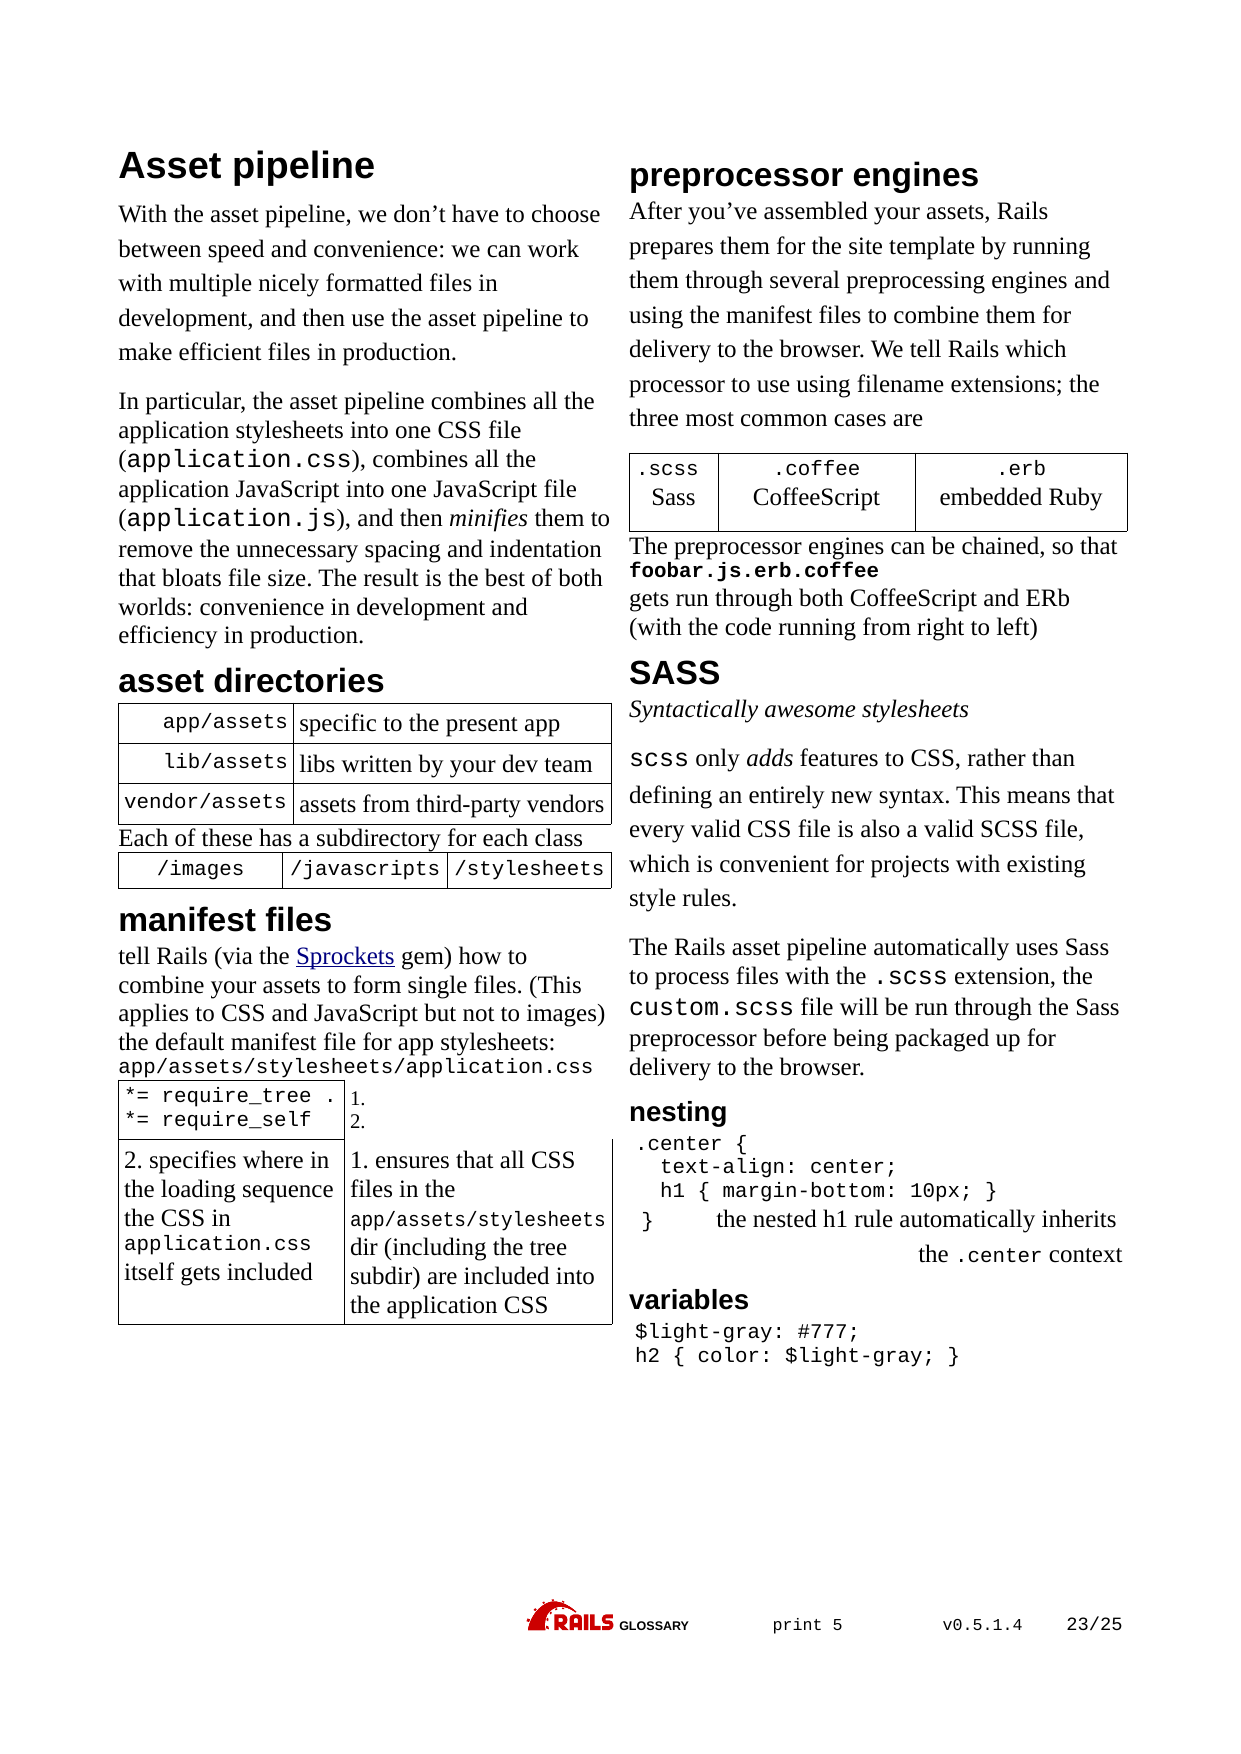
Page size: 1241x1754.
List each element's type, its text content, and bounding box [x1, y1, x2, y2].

subtitle Asset pipeline [118, 143, 611, 187]
table_cell 2. specifies where in the loading sequence the CSS in application.css itself gets included [119, 1140, 344, 1324]
text After you’ve assembled your assets, Rails prepares them for the site template by running them through several preprocessing engines and using the manifest files to combine them for delivery to the browser. We tell Rails which processor to use using filename extensions; the three most common cases are [629, 196, 1122, 432]
table_header app/assets [119, 704, 293, 743]
text gets run through both CoffeeScript and ERb (with the code running from right to left) [629, 583, 1122, 641]
text foobar.js.erb.coffee [629, 560, 1122, 583]
subtitle asset directories [118, 661, 611, 699]
subtitle variables [629, 1283, 1122, 1315]
text Each of these has a subdirectory for each class [118, 825, 611, 852]
subtitle manifest files [118, 899, 611, 938]
text app/assets/stylesheets/application.css [118, 1056, 611, 1079]
table_header /stylesheets [448, 853, 611, 887]
table_header $light-gray: #777; h2 { color: $light-gray; } [629, 1315, 1122, 1374]
table_header /images [119, 853, 282, 887]
subtitle SASS [629, 653, 1122, 691]
text Syntactically awesome stylesheets [629, 694, 1122, 723]
text the default manifest file for app stylesheets: [118, 1027, 611, 1056]
table_header /javascripts [283, 853, 447, 887]
table_cell 1. ensures that all CSS files in the app/assets/stylesheets dir (including the tree subdir) are included into the application CSS [345, 1139, 612, 1324]
table_header .coffee CoffeeScript [719, 454, 915, 531]
table_header .center { text-align: center; h1 { margin-bottom: 10px; } } the nested h1 rule automatically inherits [629, 1127, 1122, 1239]
subtitle preprocessor engines [629, 155, 1122, 193]
subtitle nesting [629, 1095, 1122, 1127]
text scss only adds features to CSS, rather than defining an entirely new syntax. This means that every valid CSS file is also a valid SCSS file, which is convenient for projects with existing style rules. [629, 743, 1122, 912]
table_header *= require_tree . *= require_self [119, 1081, 344, 1139]
table_header .erb embedded Ruby [916, 454, 1127, 531]
text tell Rails (via the Sprockets gem) how to combine your assets to form single files. (This applies to CSS and JavaScript but not to images) [118, 941, 611, 1027]
table_header 1. 2. [345, 1080, 612, 1139]
text The Rails asset pipeline automatically uses Sass to process files with the .scss extension, the custom.scss file will be run through the Sass preprocessor before being packaged up for delivery to the browser. [629, 932, 1122, 1080]
table_cell libs written by your dev team [294, 744, 611, 783]
text With the asset pipeline, we don’t have to choose between speed and convenience: we can work with multiple nicely formatted files in development, and then use the asset pipeline to make efficient files in production. [118, 199, 611, 366]
table_cell vendor/assets [119, 784, 293, 823]
text The preprocessor engines can be chained, so that [629, 532, 1122, 560]
text the .center context [629, 1239, 1122, 1268]
table_header specific to the present app [294, 704, 611, 743]
text In particular, the asset pipeline combines all the application stylesheets into one CSS file (application.css), combines all the application JavaScript into one JavaScript file (application.js), and then minifies them to remove the unnecessary spacing and indentation that bloats file size. The result is the best of both worlds: convenience in development and efficiency in production. [118, 386, 611, 649]
table_cell assets from third-party vendors [294, 784, 611, 823]
table_cell lib/assets [119, 744, 293, 783]
table_header .scss Sass [630, 454, 718, 531]
